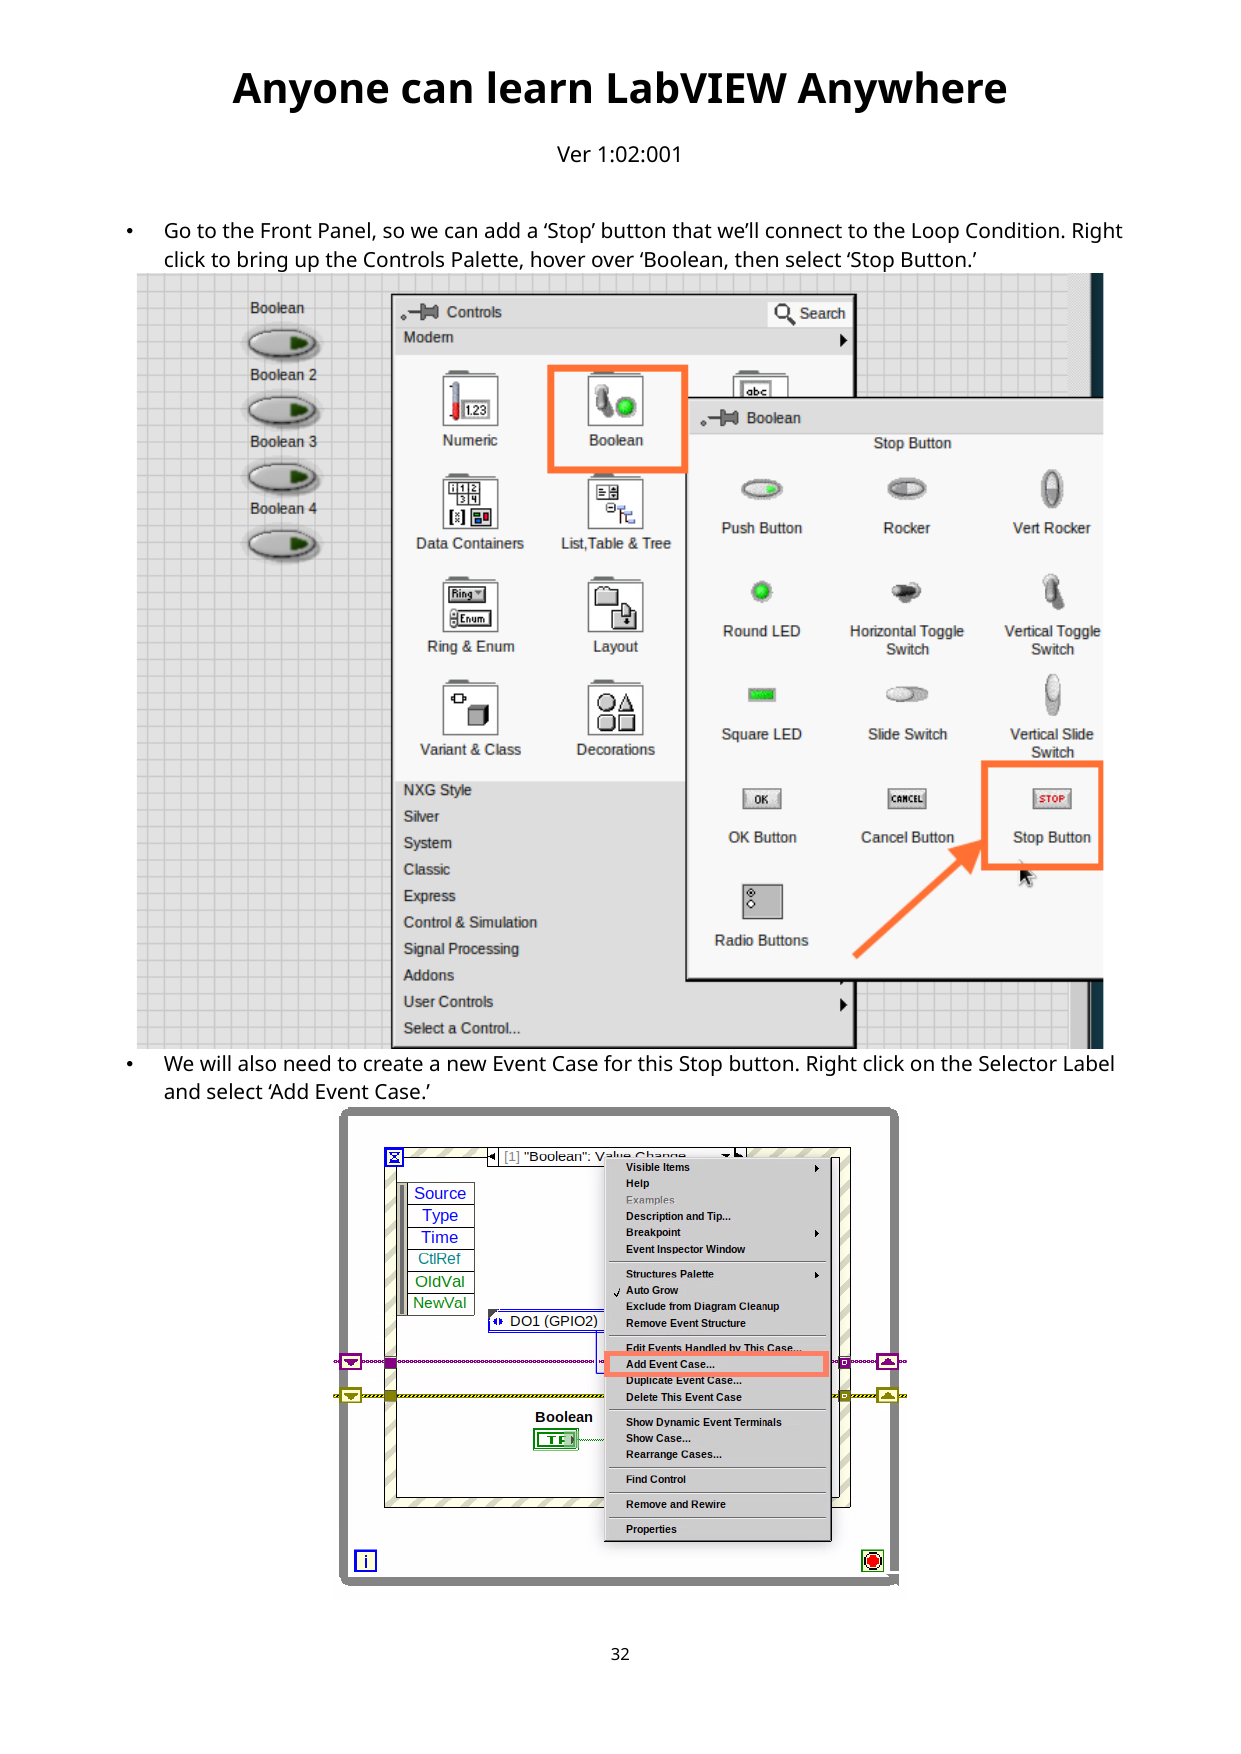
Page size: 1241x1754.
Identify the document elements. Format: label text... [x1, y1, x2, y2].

picture [136, 273, 1104, 1049]
list We will also need to create a new Event Case for this Stop button. Right click on the Selector Label and select ‘Add Event Case.’ [126, 1049, 1152, 1106]
picture [333, 1105, 907, 1599]
list Go to the Front Panel, so we can add a ‘Stop’ button that we’ll connect to the Loop Condition. Right click to bring up the Controls Palette, hover over ‘Boolean, then select ‘Stop Button.’ [126, 216, 1152, 273]
